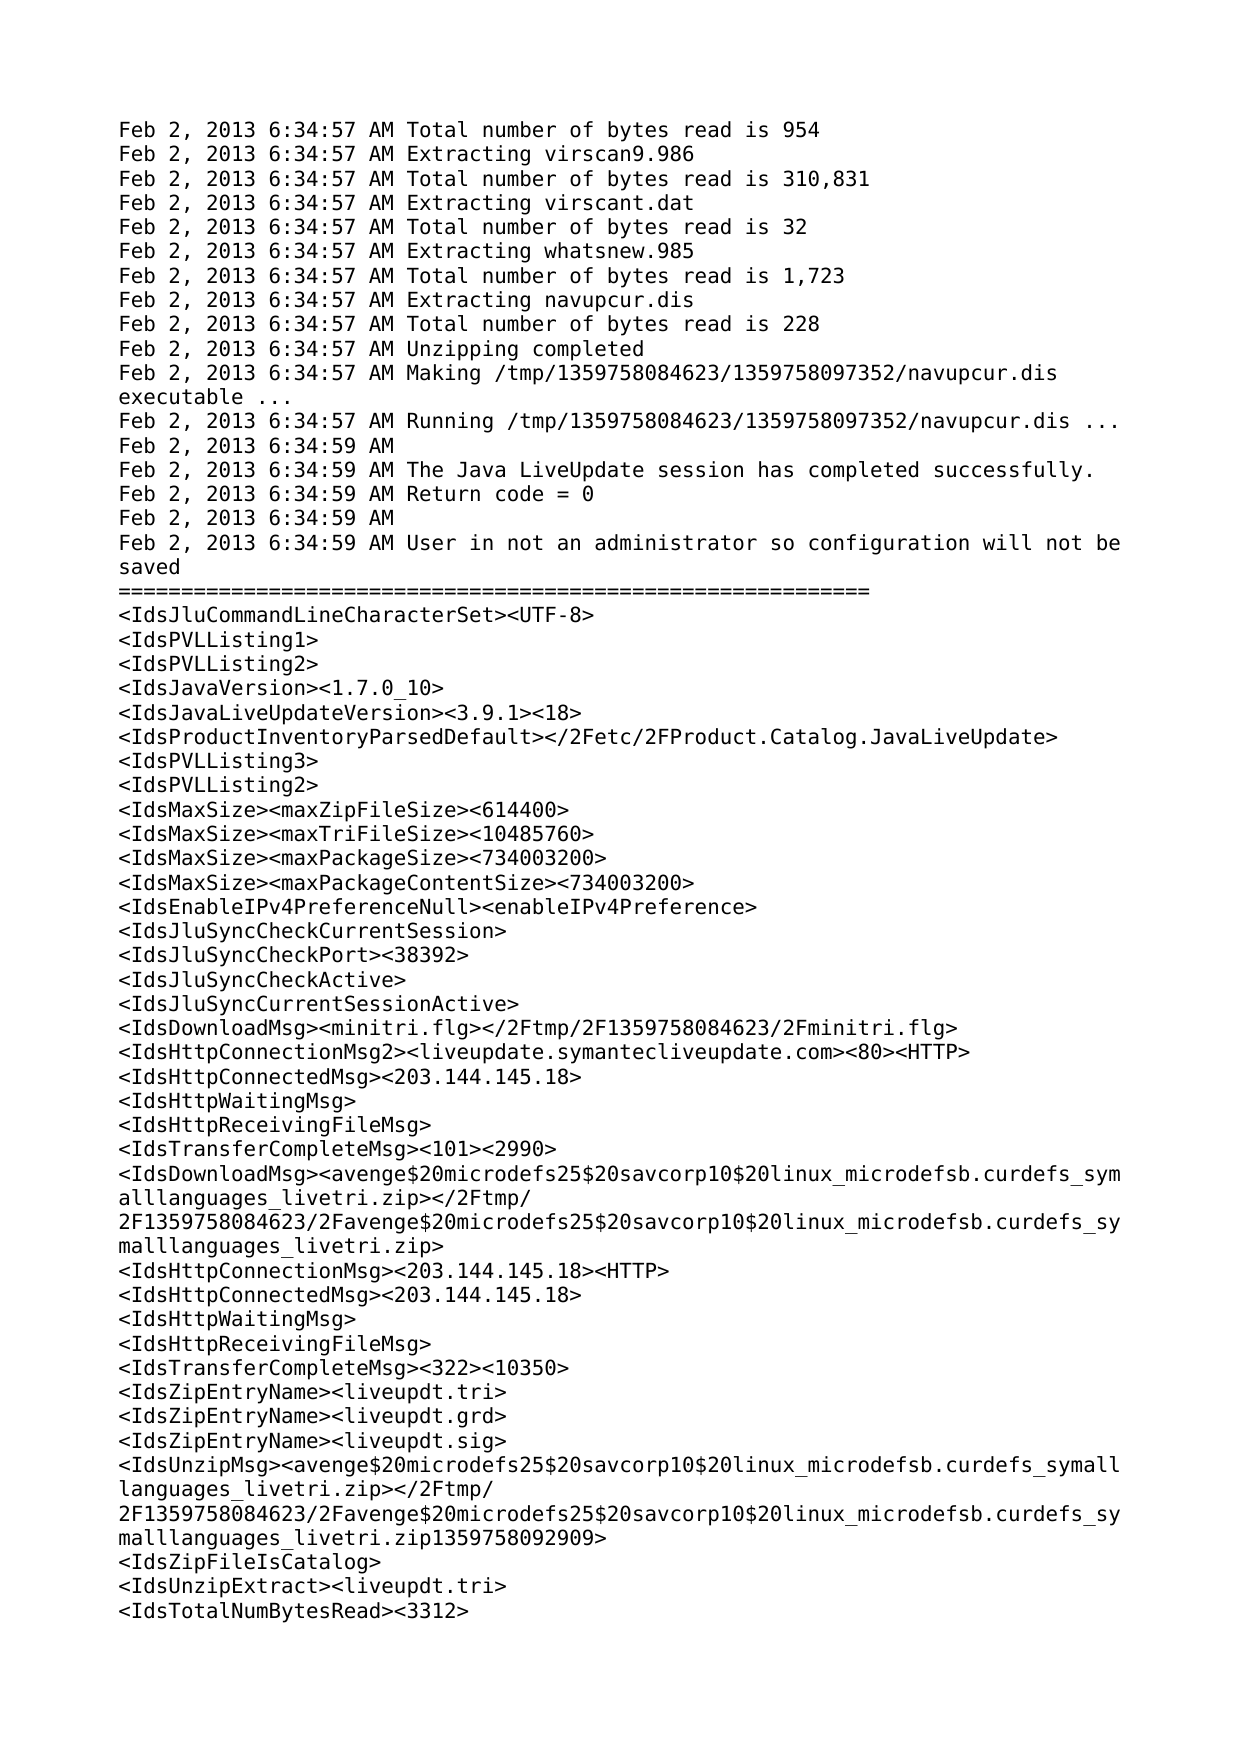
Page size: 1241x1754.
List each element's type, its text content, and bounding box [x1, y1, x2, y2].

text Feb 2, 2013 6:34:57 AM Total number of bytes read is 310,831 [118, 167, 1122, 191]
text ============================================================ [118, 579, 1122, 603]
text <IdsDownloadMsg><avenge$20microdefs25$20savcorp10$20linux_microdefsb.curdefs_symalllanguages_livetri.zip></2Ftmp/2F1359758084623/2Favenge$20microdefs25$20savcorp10$20linux_microdefsb.curdefs_symalllanguages_livetri.zip> [118, 1162, 1122, 1259]
text <IdsJluSyncCheckActive> [118, 968, 1122, 992]
text <IdsJluCommandLineCharacterSet><UTF-8> [118, 603, 1122, 628]
text Feb 2, 2013 6:34:57 AM Making /tmp/1359758084623/1359758097352/navupcur.dis executable ... [118, 361, 1122, 409]
text <IdsHttpConnectedMsg><203.144.145.18> [118, 1065, 1122, 1089]
text <IdsPVLListing2> [118, 652, 1122, 676]
text Feb 2, 2013 6:34:57 AM Extracting virscan9.986 [118, 142, 1122, 167]
text Feb 2, 2013 6:34:57 AM Extracting whatsnew.985 [118, 239, 1122, 264]
text <IdsTotalNumBytesRead><3312> [118, 1599, 1122, 1623]
text <IdsProductInventoryParsedDefault></2Fetc/2FProduct.Catalog.JavaLiveUpdate> [118, 725, 1122, 749]
text <IdsZipFileIsCatalog> [118, 1550, 1122, 1574]
text Feb 2, 2013 6:34:59 AM Return code = 0 [118, 482, 1122, 506]
text <IdsPVLListing3> [118, 749, 1122, 773]
text <IdsZipEntryName><liveupdt.tri> [118, 1380, 1122, 1404]
text Feb 2, 2013 6:34:57 AM Running /tmp/1359758084623/1359758097352/navupcur.dis ... [118, 409, 1122, 434]
text <IdsPVLListing2> [118, 773, 1122, 798]
text Feb 2, 2013 6:34:57 AM Total number of bytes read is 228 [118, 312, 1122, 337]
text <IdsHttpConnectionMsg><203.144.145.18><HTTP> [118, 1259, 1122, 1283]
text Feb 2, 2013 6:34:57 AM Extracting virscant.dat [118, 191, 1122, 215]
text Feb 2, 2013 6:34:59 AM [118, 506, 1122, 531]
text <IdsHttpConnectedMsg><203.144.145.18> [118, 1283, 1122, 1307]
text <IdsHttpConnectionMsg2><liveupdate.symantecliveupdate.com><80><HTTP> [118, 1040, 1122, 1065]
text <IdsMaxSize><maxPackageSize><734003200> [118, 846, 1122, 871]
text <IdsUnzipMsg><avenge$20microdefs25$20savcorp10$20linux_microdefsb.curdefs_symalllanguages_livetri.zip></2Ftmp/2F1359758084623/2Favenge$20microdefs25$20savcorp10$20linux_microdefsb.curdefs_symalllanguages_livetri.zip1359758092909> [118, 1453, 1122, 1550]
text <IdsHttpReceivingFileMsg> [118, 1332, 1122, 1356]
text <IdsTransferCompleteMsg><322><10350> [118, 1356, 1122, 1380]
text <IdsZipEntryName><liveupdt.sig> [118, 1429, 1122, 1453]
text Feb 2, 2013 6:34:59 AM [118, 434, 1122, 458]
text Feb 2, 2013 6:34:57 AM Total number of bytes read is 1,723 [118, 264, 1122, 288]
text <IdsHttpWaitingMsg> [118, 1089, 1122, 1113]
text <IdsJavaVersion><1.7.0_10> [118, 676, 1122, 701]
text <IdsEnableIPv4PreferenceNull><enableIPv4Preference> [118, 895, 1122, 919]
text Feb 2, 2013 6:34:57 AM Total number of bytes read is 32 [118, 215, 1122, 239]
text Feb 2, 2013 6:34:57 AM Extracting navupcur.dis [118, 288, 1122, 312]
text <IdsPVLListing1> [118, 628, 1122, 652]
text <IdsZipEntryName><liveupdt.grd> [118, 1404, 1122, 1429]
text <IdsJavaLiveUpdateVersion><3.9.1><18> [118, 701, 1122, 725]
text <IdsHttpWaitingMsg> [118, 1307, 1122, 1332]
text <IdsTransferCompleteMsg><101><2990> [118, 1137, 1122, 1162]
text <IdsDownloadMsg><minitri.flg></2Ftmp/2F1359758084623/2Fminitri.flg> [118, 1016, 1122, 1040]
text Feb 2, 2013 6:34:59 AM The Java LiveUpdate session has completed successfully. [118, 458, 1122, 482]
text <IdsHttpReceivingFileMsg> [118, 1113, 1122, 1137]
text <IdsJluSyncCheckCurrentSession> [118, 919, 1122, 943]
text <IdsMaxSize><maxZipFileSize><614400> [118, 798, 1122, 822]
text <IdsJluSyncCurrentSessionActive> [118, 992, 1122, 1016]
text Feb 2, 2013 6:34:57 AM Unzipping completed [118, 337, 1122, 361]
text <IdsUnzipExtract><liveupdt.tri> [118, 1574, 1122, 1599]
text <IdsMaxSize><maxPackageContentSize><734003200> [118, 871, 1122, 895]
text Feb 2, 2013 6:34:59 AM User in not an administrator so configuration will not be saved [118, 531, 1122, 579]
text Feb 2, 2013 6:34:57 AM Total number of bytes read is 954 [118, 118, 1122, 142]
text <IdsJluSyncCheckPort><38392> [118, 943, 1122, 968]
text <IdsMaxSize><maxTriFileSize><10485760> [118, 822, 1122, 846]
